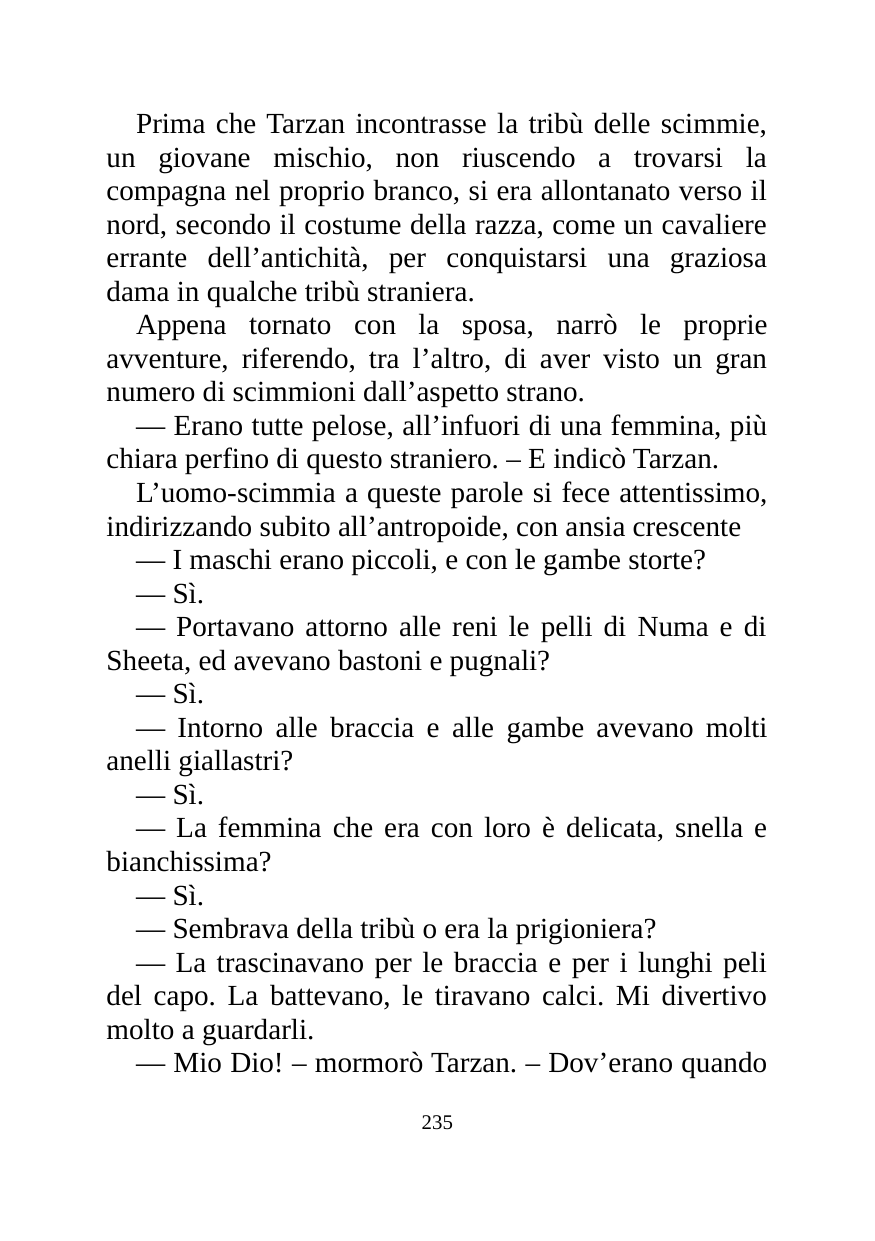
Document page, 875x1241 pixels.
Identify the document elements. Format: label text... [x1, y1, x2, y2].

text — La trascinavano per le braccia e per i lunghi peli del capo. La battevano, le tiravano calci. Mi divertivo molto a guardarli. [106, 945, 768, 1045]
text — Mio Dio! – mormorò Tarzan. – Dov’erano quando [106, 1045, 768, 1079]
text — Erano tutte pelose, all’infuori di una femmina, più chiara perfino di questo straniero. – E indicò Tarzan. [106, 408, 768, 475]
text L’uomo-scimmia a queste parole si fece attentissimo, indirizzando subito all’antropoide, con ansia crescente [106, 475, 768, 542]
text — Sì. [106, 576, 768, 609]
text — Sembrava della tribù o era la prigioniera? [106, 911, 768, 945]
text — Portavano attorno alle reni le pelli di Numa e di Sheeta, ed avevano bastoni e pugnali? [106, 609, 768, 676]
text Appena tornato con la sposa, narrò le proprie avventure, riferendo, tra l’altro, di aver visto un gran numero di scimmioni dall’aspetto strano. [106, 307, 768, 408]
text — I maschi erano piccoli, e con le gambe storte? [106, 542, 768, 576]
text — Sì. [106, 777, 768, 811]
text Prima che Tarzan incontrasse la tribù delle scimmie, un giovane mischio, non riuscendo a trovarsi la compagna nel proprio branco, si era allontanato verso il nord, secondo il costume della razza, come un cavaliere errante dell’antichità, per conquistarsi una graziosa dama in qualche tribù straniera. [106, 106, 768, 307]
text — Sì. [106, 676, 768, 710]
text — Sì. [106, 878, 768, 911]
text — Intorno alle braccia e alle gambe avevano molti anelli giallastri? [106, 710, 768, 777]
text — La femmina che era con loro è delicata, snella e bianchissima? [106, 811, 768, 878]
